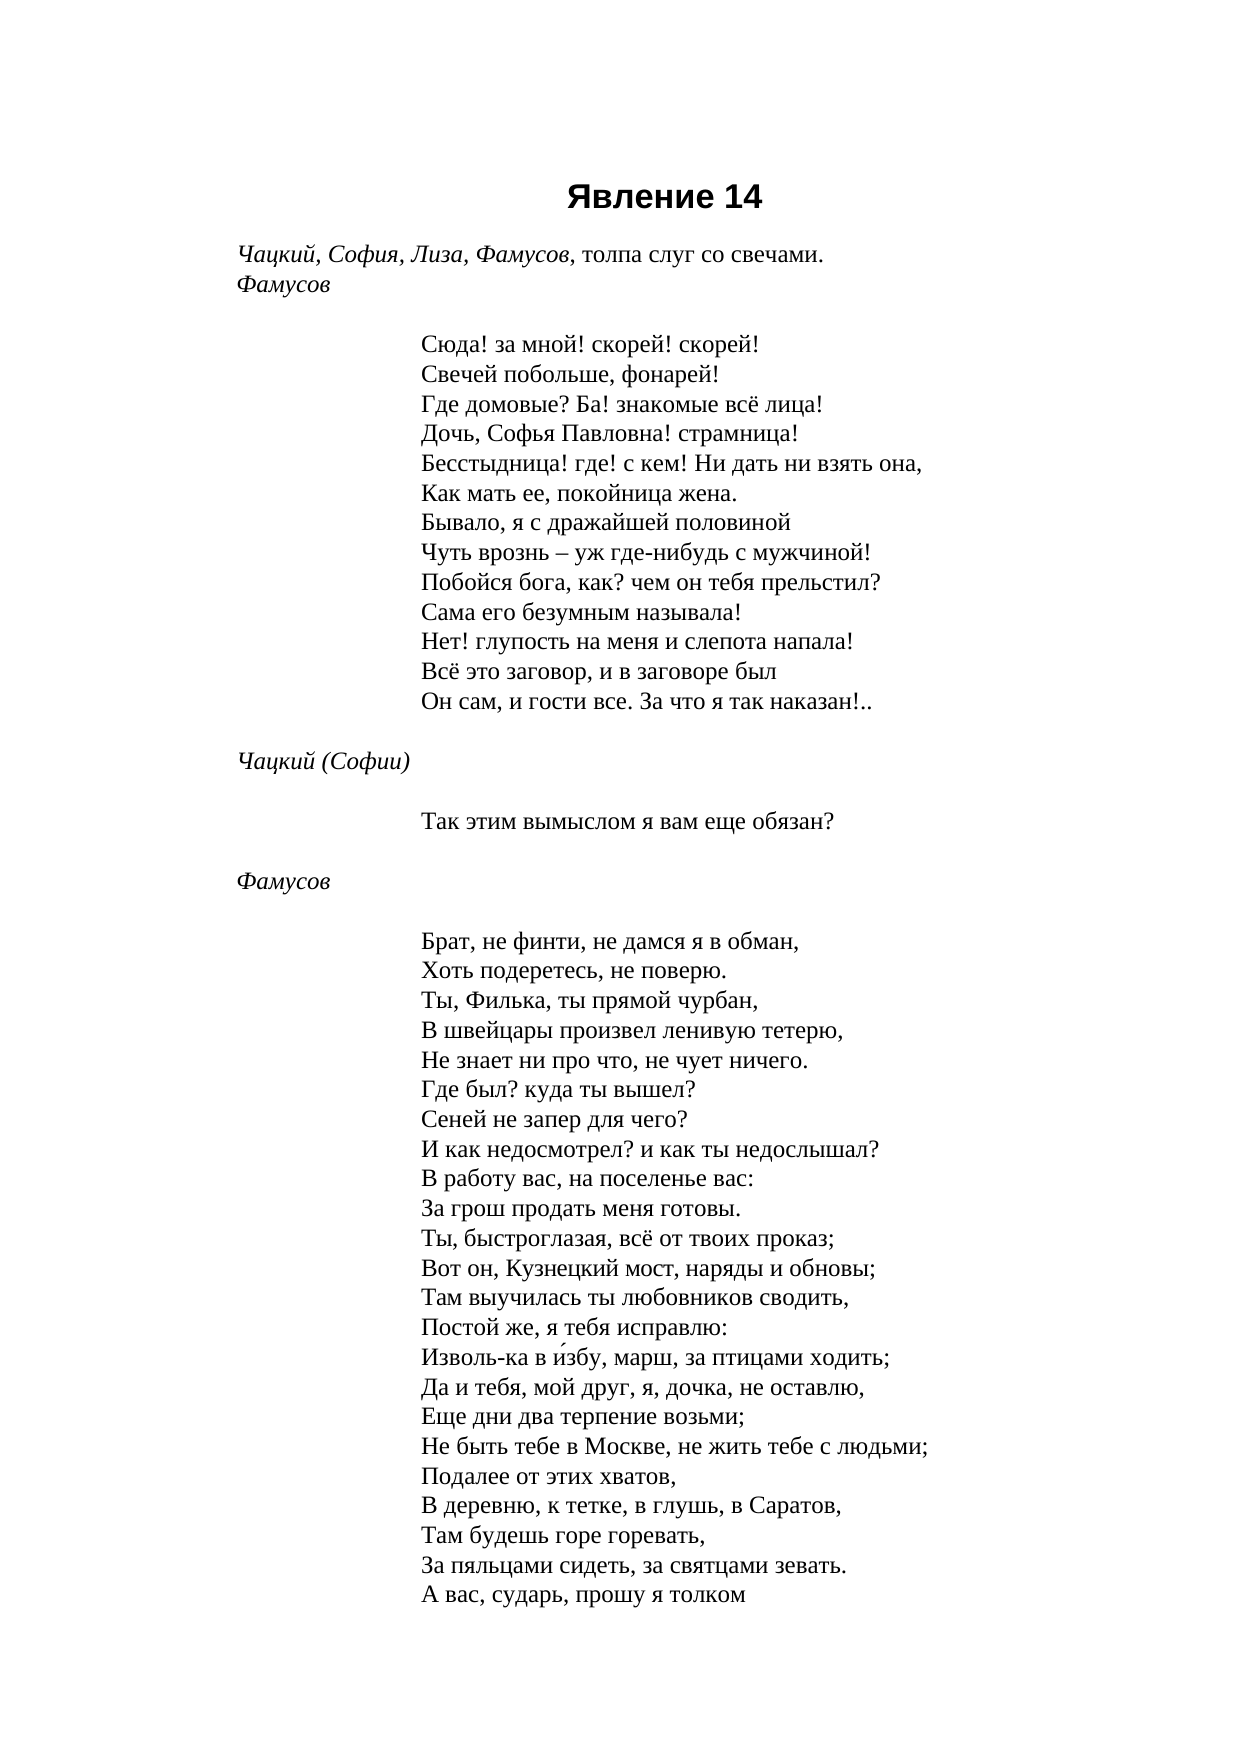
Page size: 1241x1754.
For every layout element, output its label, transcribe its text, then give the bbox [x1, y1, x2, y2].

text Сюда! за мной! скорей! скорей! Свечей побольше, фонарей! [421, 329, 784, 388]
text За пяльцами сидеть, за святцами зевать. А вас, сударь, прошу я толком [421, 1550, 856, 1608]
text Фамусов [236, 866, 1167, 894]
text Фамусов [236, 269, 1167, 298]
text Ты, быстроглазая, всё от твоих проказ; Вот он, Кузнецкий мост, наряды и обновы; Там выучилась ты любовников сводить, Постой же, я тебя исправлю: [421, 1223, 877, 1341]
text Нет! глупость на меня и слепота напала! Всё это заговор, и в заговоре был [421, 626, 881, 685]
text Чацкий (Софии) [236, 746, 1167, 774]
text В швейцары произвел ленивую тетерю, Не знает ни про что, не чует ничего. [421, 1015, 856, 1073]
text Чуть врознь – уж где-нибудь с мужчиной! Побойся бога, как? чем он тебя прельстил? Сама его безумным называла! [421, 537, 892, 625]
text За грош продать меня готовы. [421, 1193, 1167, 1222]
text Так этим вымыслом я вам еще обязан? [421, 806, 1167, 834]
text Брат, не финти, не дамся я в обман, Хоть подеретесь, не поверю. [421, 926, 845, 984]
text Не быть тебе в Москве, не жить тебе с людьми; Подалее от этих хватов, [421, 1431, 945, 1489]
text Бывало, я с дражайшей половиной [421, 507, 1167, 536]
text Изволь-ка в и́збу, марш, за птицами ходить; Да и тебя, мой друг, я, дочка, не оставлю, Еще дни два терпение возьми; [421, 1342, 892, 1430]
text В деревню, к тетке, в глушь, в Саратов, Там будешь горе горевать, [421, 1491, 856, 1549]
text И как недосмотрел? и как ты недослышал? В работу вас, на поселенье вас: [421, 1134, 881, 1192]
text Бесстыдница! где! с кем! Ни дать ни взять она, Как мать ее, покойница жена. [421, 448, 945, 506]
text Где был? куда ты вышел? Сеней не запер для чего? [421, 1074, 758, 1133]
text Он сам, и гости все. За что я так наказан!.. [421, 686, 1167, 714]
subtitle Явление 14 [252, 176, 1077, 216]
text Где домовые? Ба! знакомые всё лица! Дочь, Софья Павловна! страмница! [421, 389, 856, 447]
text Чацкий, София, Лиза, Фамусов, толпа слуг со свечами. [236, 239, 1167, 268]
text Ты, Филька, ты прямой чурбан, [421, 985, 1167, 1014]
